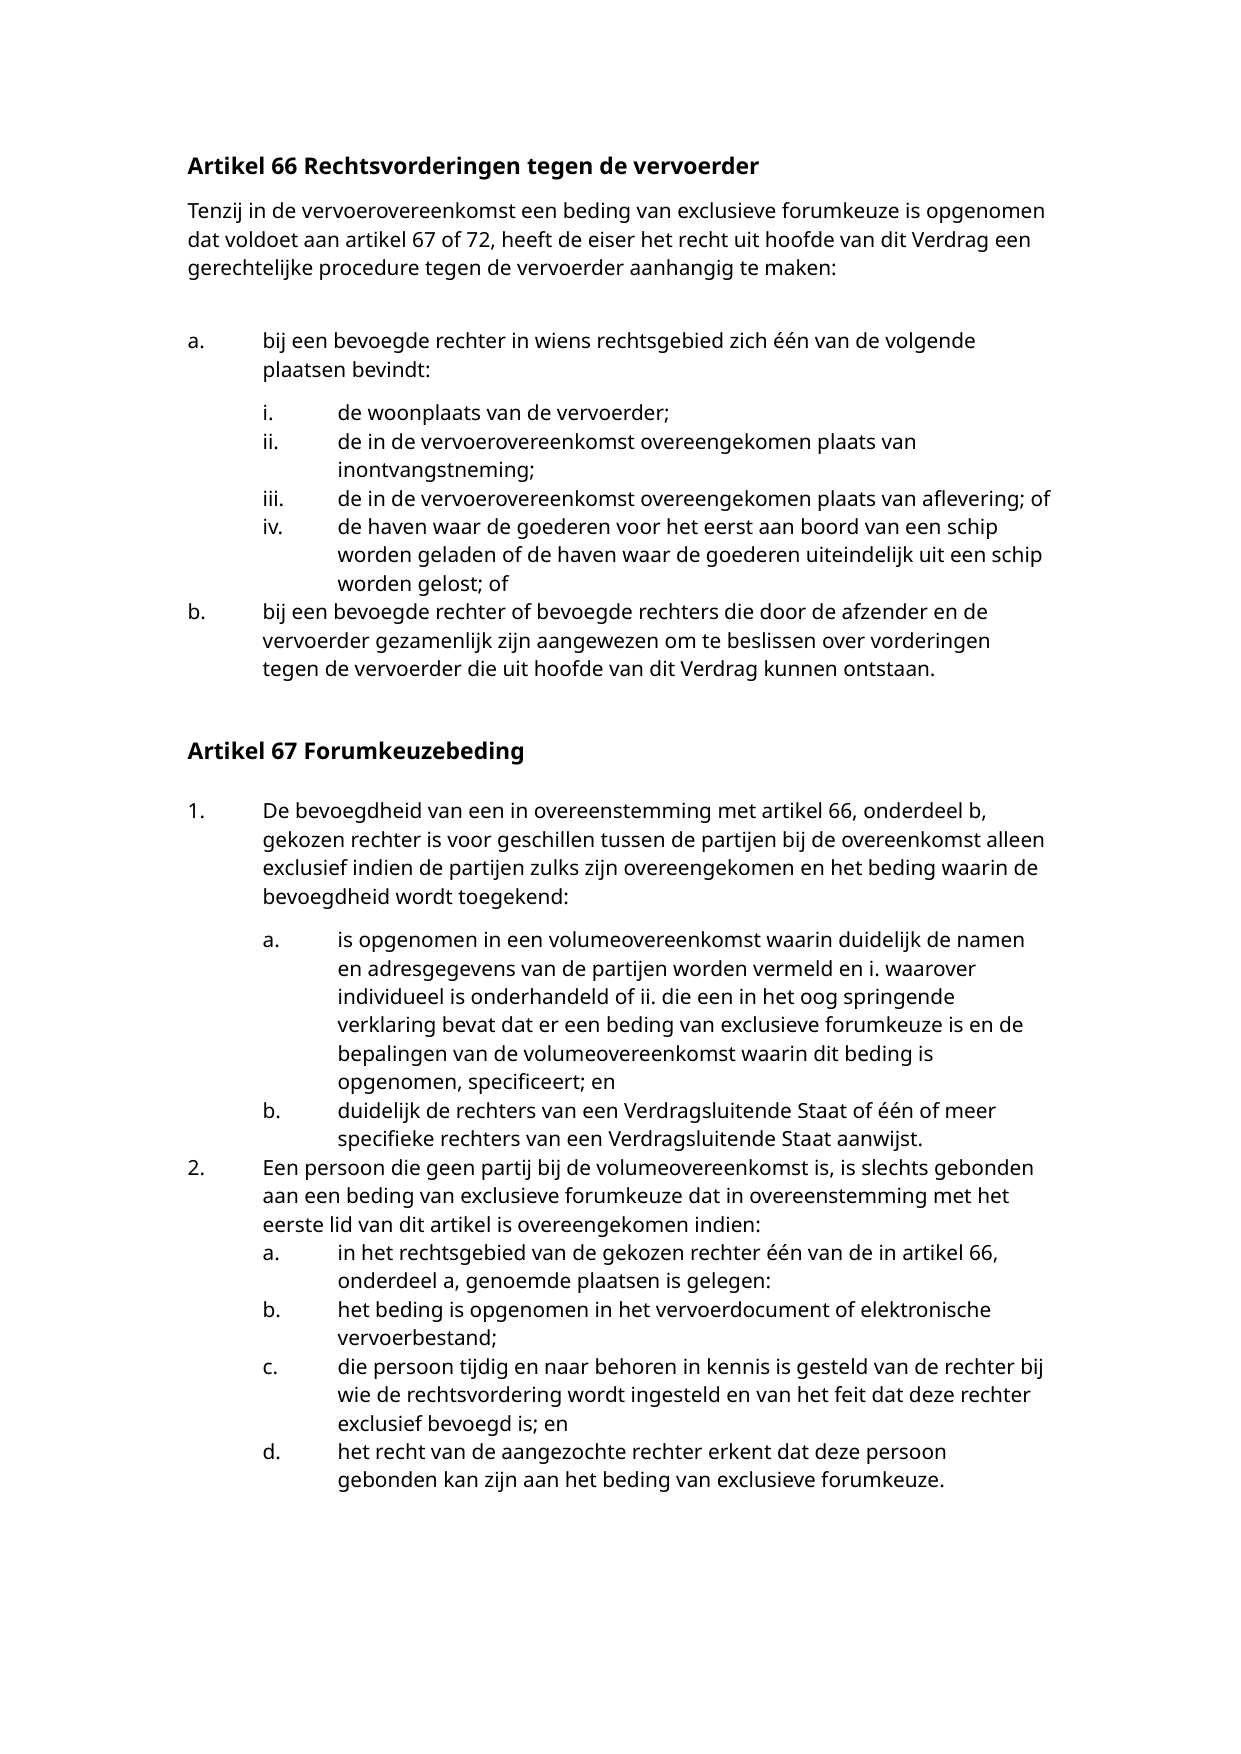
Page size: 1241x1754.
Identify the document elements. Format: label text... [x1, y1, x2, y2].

list in het rechtsgebied van de gekozen rechter één van de in artikel 66, onderdeel a, genoemde plaatsen is gelegen: [262, 1238, 1053, 1295]
list het beding is opgenomen in het vervoerdocument of elektronische vervoerbestand; [262, 1295, 1053, 1352]
list De bevoegdheid van een in overeenstemming met artikel 66, onderdeel b, gekozen rechter is voor geschillen tussen de partijen bij de overeenkomst alleen exclusief indien de partijen zulks zijn overeengekomen en het beding waarin de bevoegdheid wordt toegekend: [187, 797, 1053, 910]
subtitle Artikel 66 Rechtsvorderingen tegen de vervoerder [187, 150, 1053, 181]
list het recht van de aangezochte rechter erkent dat deze persoon gebonden kan zijn aan het beding van exclusieve forumkeuze. [262, 1437, 1053, 1494]
list de haven waar de goederen voor het eerst aan boord van een schip worden geladen of de haven waar de goederen uiteindelijk uit een schip worden gelost; of [262, 512, 1053, 597]
list die persoon tijdig en naar behoren in kennis is gesteld van de rechter bij wie de rechtsvordering wordt ingesteld en van het feit dat deze rechter exclusief bevoegd is; en [262, 1352, 1053, 1437]
list Een persoon die geen partij bij de volumeovereenkomst is, is slechts gebonden aan een beding van exclusieve forumkeuze dat in overeenstemming met het eerste lid van dit artikel is overeengekomen indien: [187, 1153, 1053, 1238]
text Tenzij in de vervoerovereenkomst een beding van exclusieve forumkeuze is opgenomen dat voldoet aan artikel 67 of 72, heeft de eiser het recht uit hoofde van dit Verdrag een gerechtelijke procedure tegen de vervoerder aanhangig te maken: [187, 196, 1053, 282]
list duidelijk de rechters van een Verdragsluitende Staat of één of meer specifieke rechters van een Verdragsluitende Staat aanwijst. [262, 1096, 1053, 1153]
list bij een bevoegde rechter of bevoegde rechters die door de afzender en de vervoerder gezamenlijk zijn aangewezen om te beslissen over vorderingen tegen de vervoerder die uit hoofde van dit Verdrag kunnen ontstaan. [187, 597, 1053, 683]
list de woonplaats van de vervoerder; [262, 398, 1053, 427]
list de in de vervoerovereenkomst overeengekomen plaats van inontvangstneming; [262, 427, 1053, 484]
subtitle Artikel 67 Forumkeuzebeding [187, 735, 1053, 767]
list de in de vervoerovereenkomst overeengekomen plaats van aflevering; of [262, 484, 1053, 512]
list is opgenomen in een volumeovereenkomst waarin duidelijk de namen en adresgegevens van de partijen worden vermeld en i. waarover individueel is onderhandeld of ii. die een in het oog springende verklaring bevat dat er een beding van exclusieve forumkeuze is en de bepalingen van de volumeovereenkomst waarin dit beding is opgenomen, specificeert; en [262, 925, 1053, 1096]
list bij een bevoegde rechter in wiens rechtsgebied zich één van de volgende plaatsen bevindt: [187, 327, 1053, 383]
